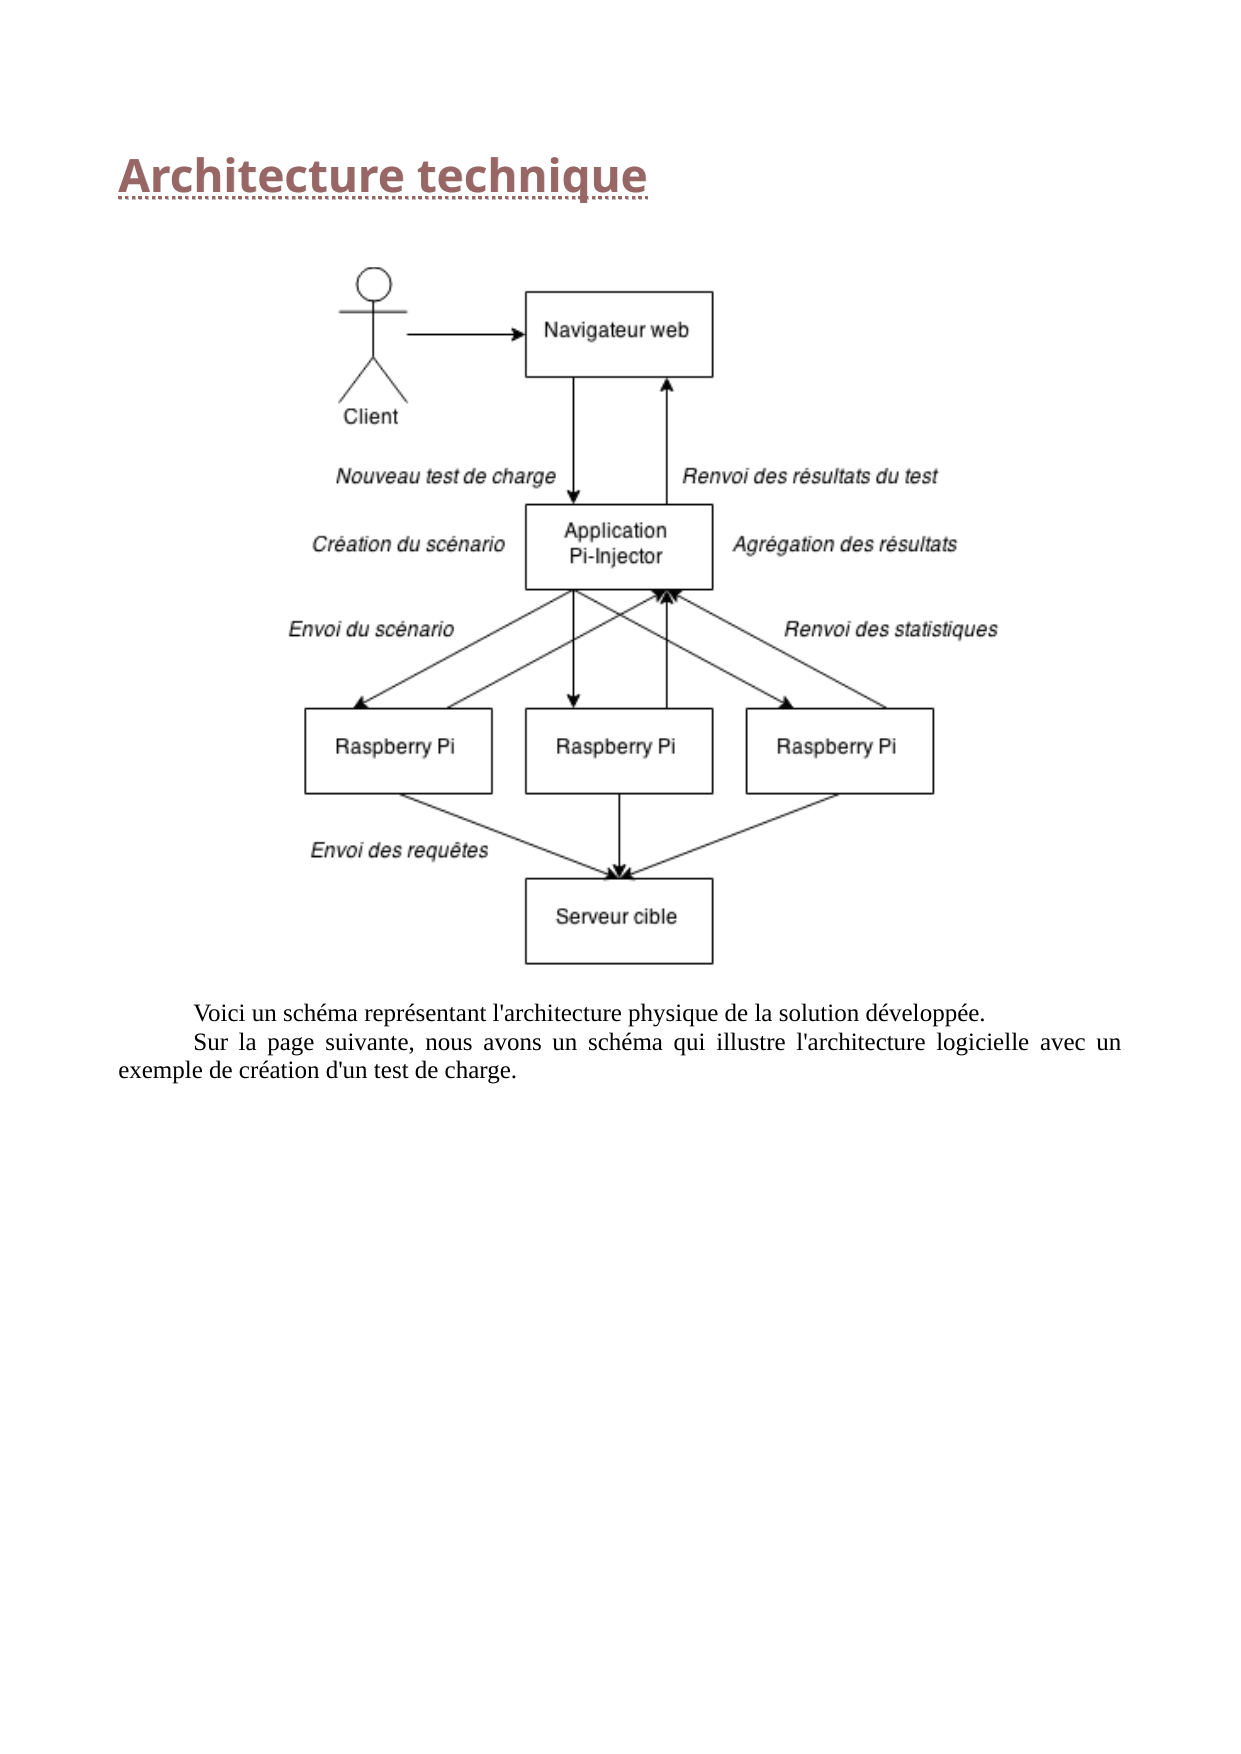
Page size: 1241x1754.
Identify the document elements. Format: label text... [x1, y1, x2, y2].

text Sur la page suivante, nous avons un schéma qui illustre l'architecture logicielle avec un exemple de création d'un test de charge. [118, 1027, 1122, 1084]
picture [118, 267, 1123, 970]
text Voici un schéma représentant l'architecture physique de la solution développée. [118, 998, 1122, 1027]
subtitle Architecture technique [118, 143, 1122, 206]
